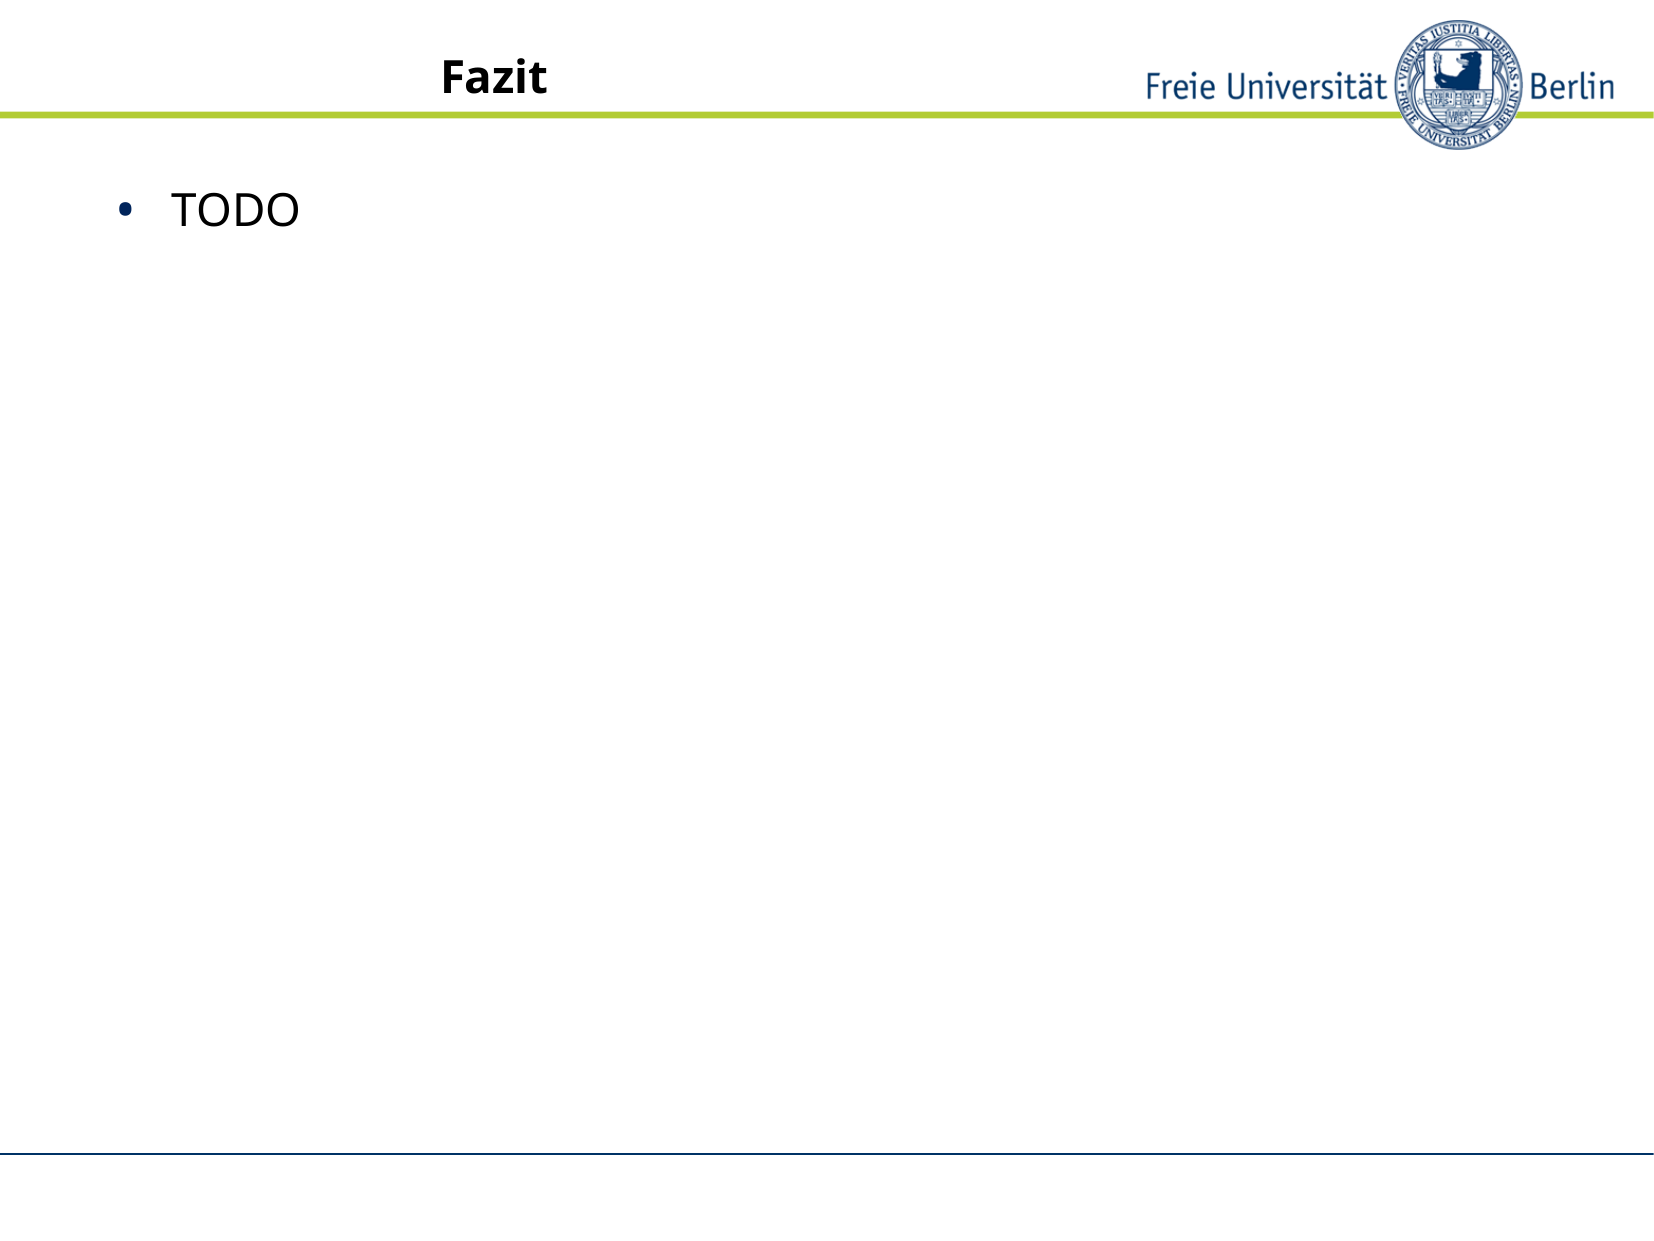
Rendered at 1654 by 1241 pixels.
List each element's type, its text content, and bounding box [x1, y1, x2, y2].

title Fazit [422, 0, 1654, 152]
list TODO [115, 177, 1418, 680]
